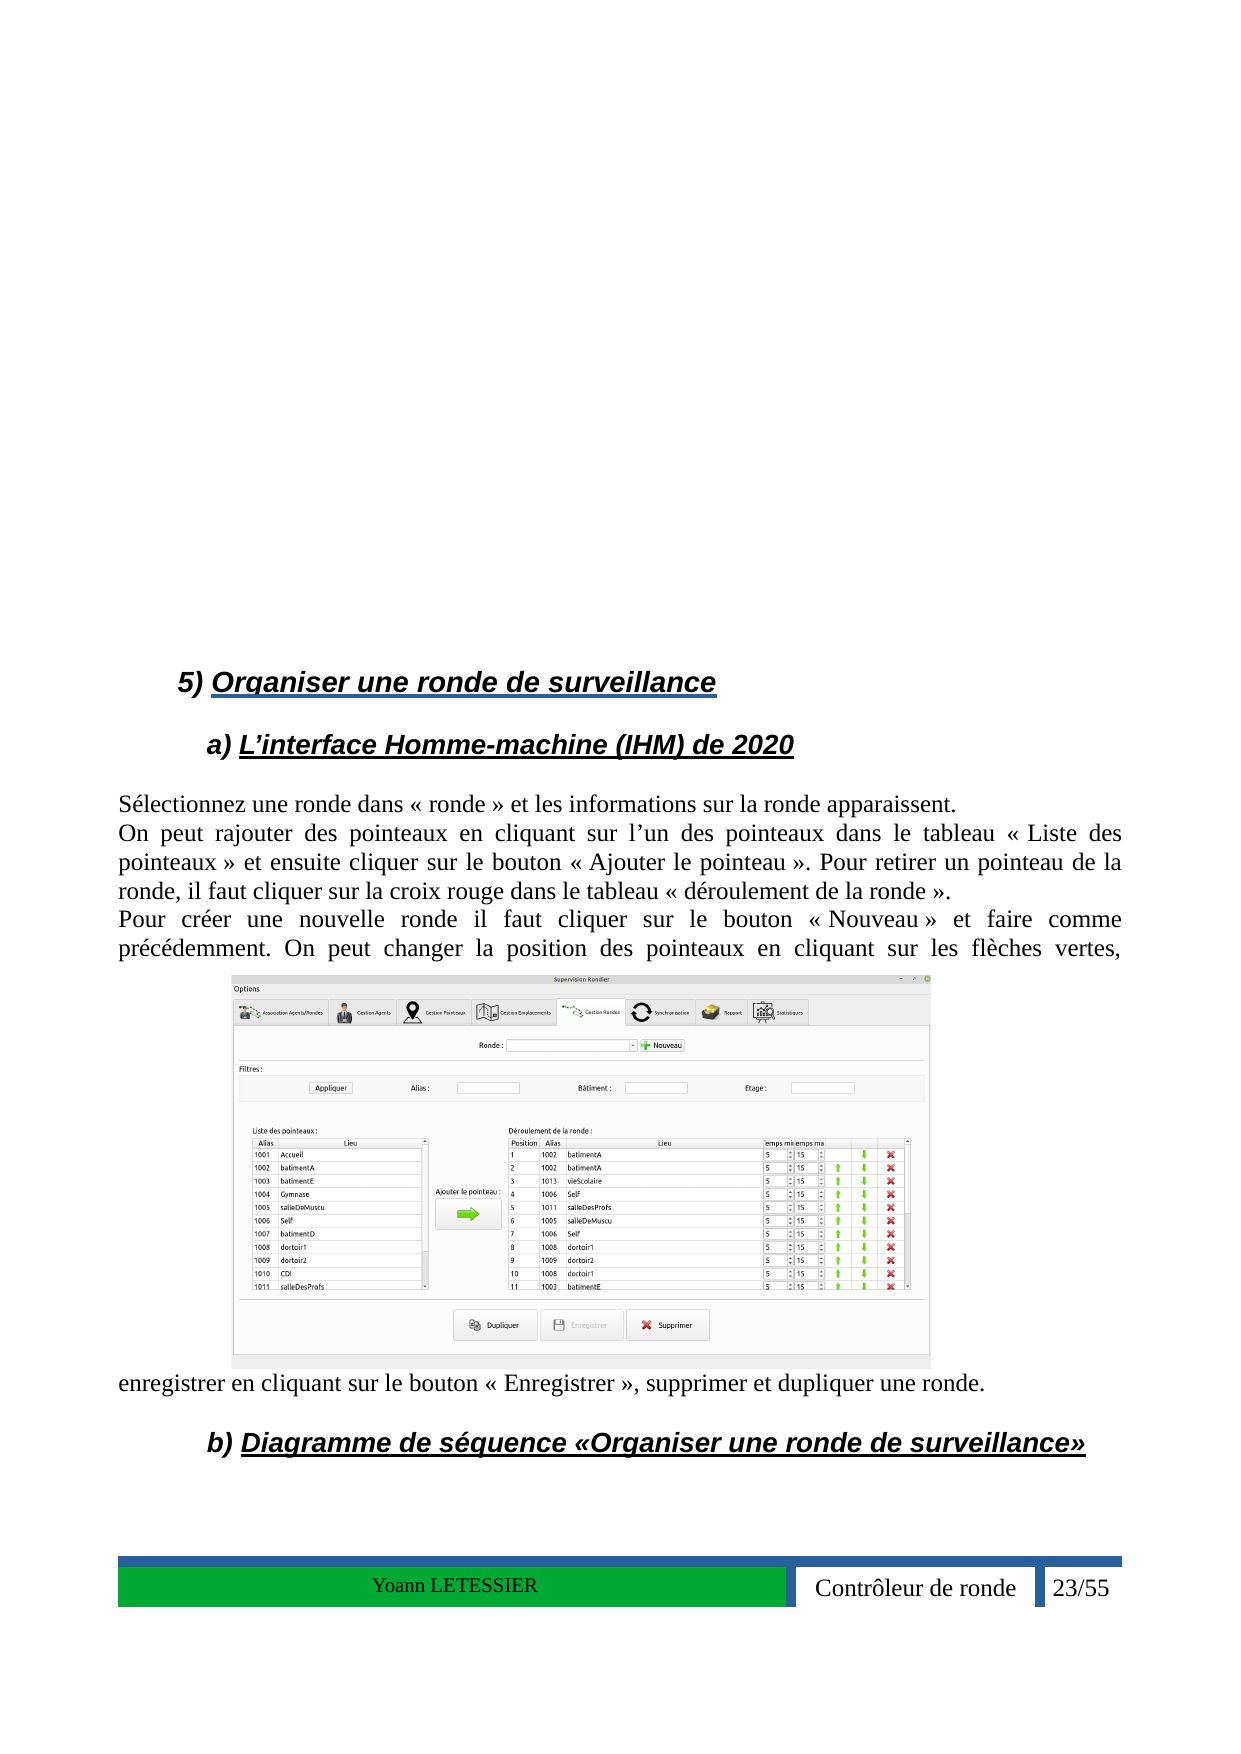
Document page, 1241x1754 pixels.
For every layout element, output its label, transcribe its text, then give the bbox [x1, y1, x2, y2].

text Sélectionnez une ronde dans « ronde » et les informations sur la ronde apparaissent. [118, 789, 1122, 818]
subtitle L’interface Homme-machine (IHM) de 2020 [118, 728, 1122, 760]
picture [231, 975, 932, 1369]
text Pour créer une nouvelle ronde il faut cliquer sur le bouton « Nouveau » et faire comme précédemment. On peut changer la position des pointeaux en cliquant sur les flèches vertes, enregistrer en cliquant sur le bouton « Enregistrer », supprimer et dupliquer une ronde. [118, 904, 1122, 1397]
subtitle Organiser une ronde de surveillance [118, 665, 1122, 699]
text On peut rajouter des pointeaux en cliquant sur l’un des pointeaux dans le tableau « Liste des pointeaux » et ensuite cliquer sur le bouton « Ajouter le pointeau ». Pour retirer un pointeau de la ronde, il faut cliquer sur la croix rouge dans le tableau « déroulement de la ronde ». [118, 818, 1122, 904]
subtitle Diagramme de séquence «Organiser une ronde de surveillance» [118, 1427, 1122, 1458]
